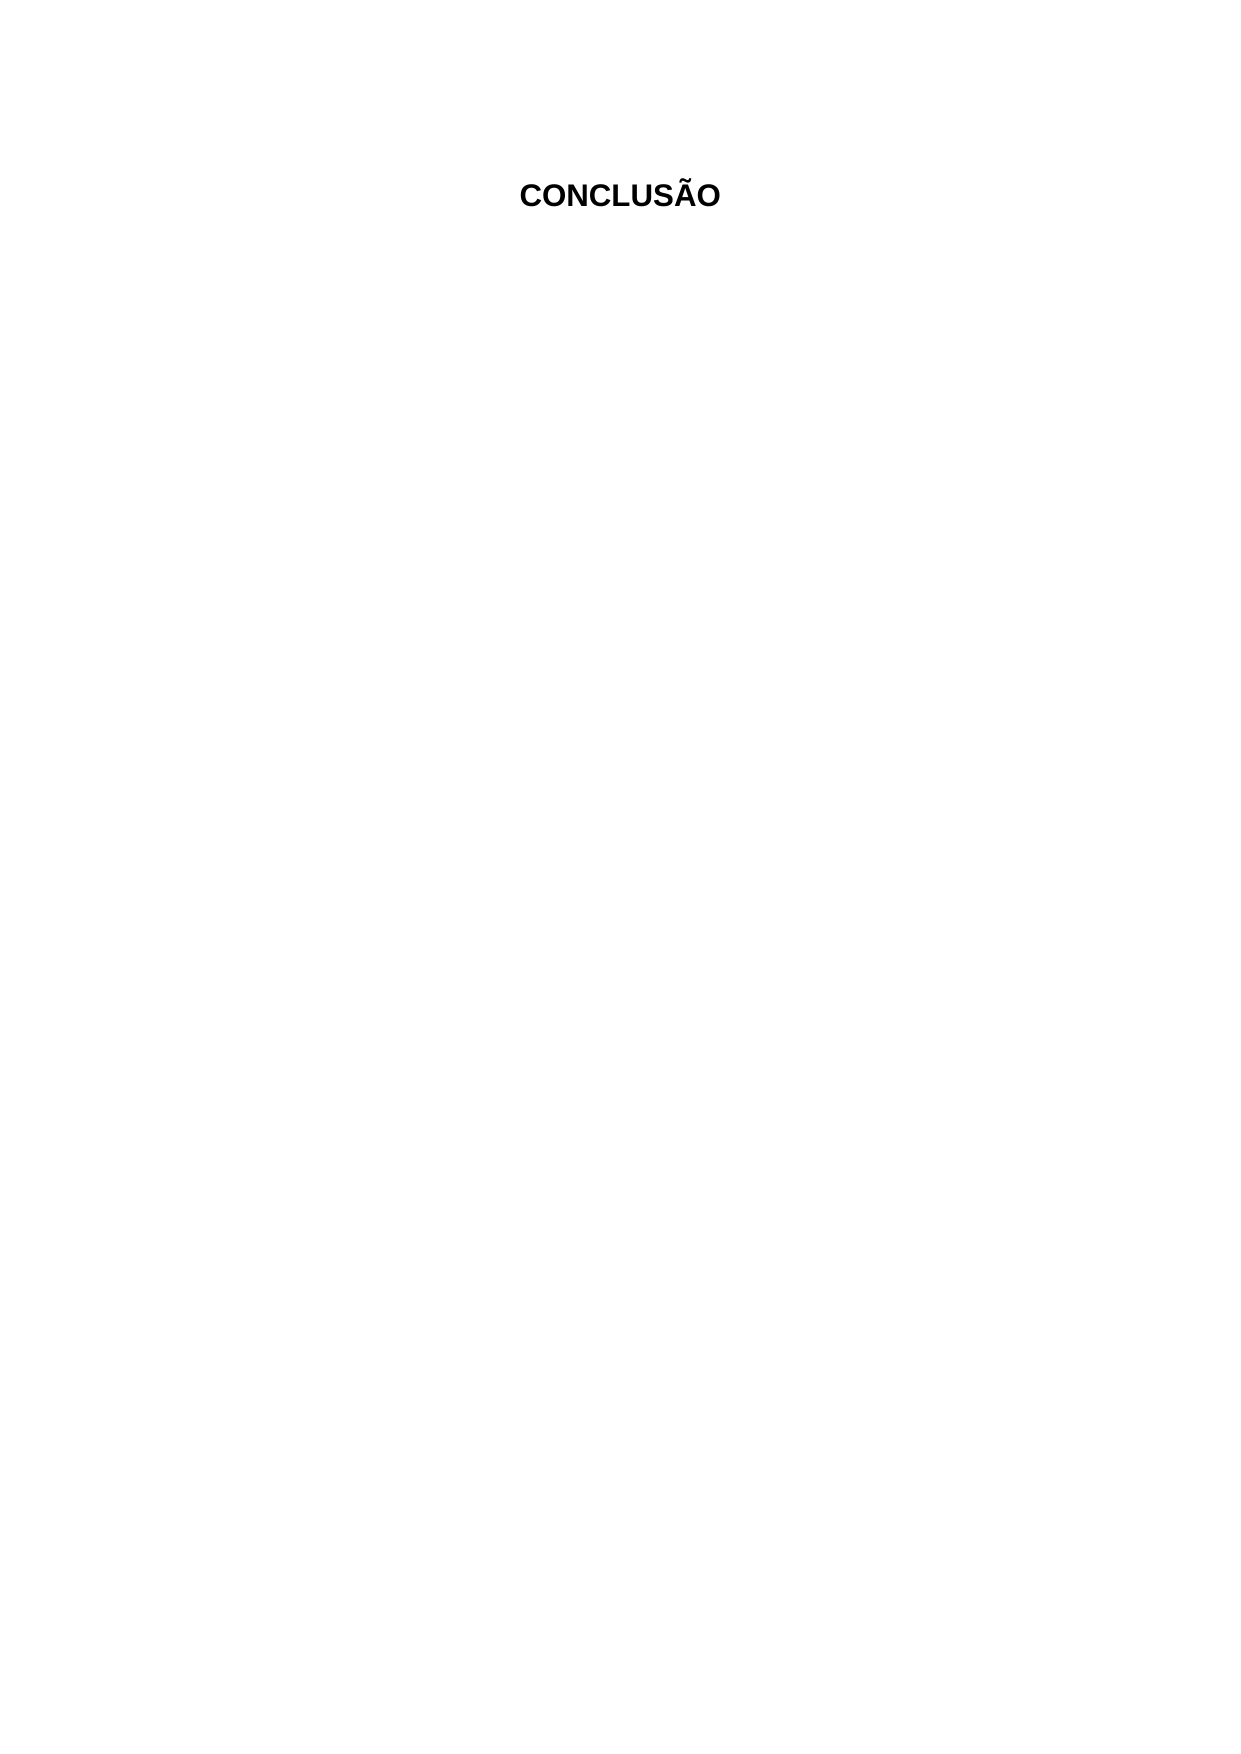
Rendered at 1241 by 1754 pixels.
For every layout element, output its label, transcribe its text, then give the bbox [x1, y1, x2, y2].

text CONCLUSÃO [118, 177, 1122, 213]
